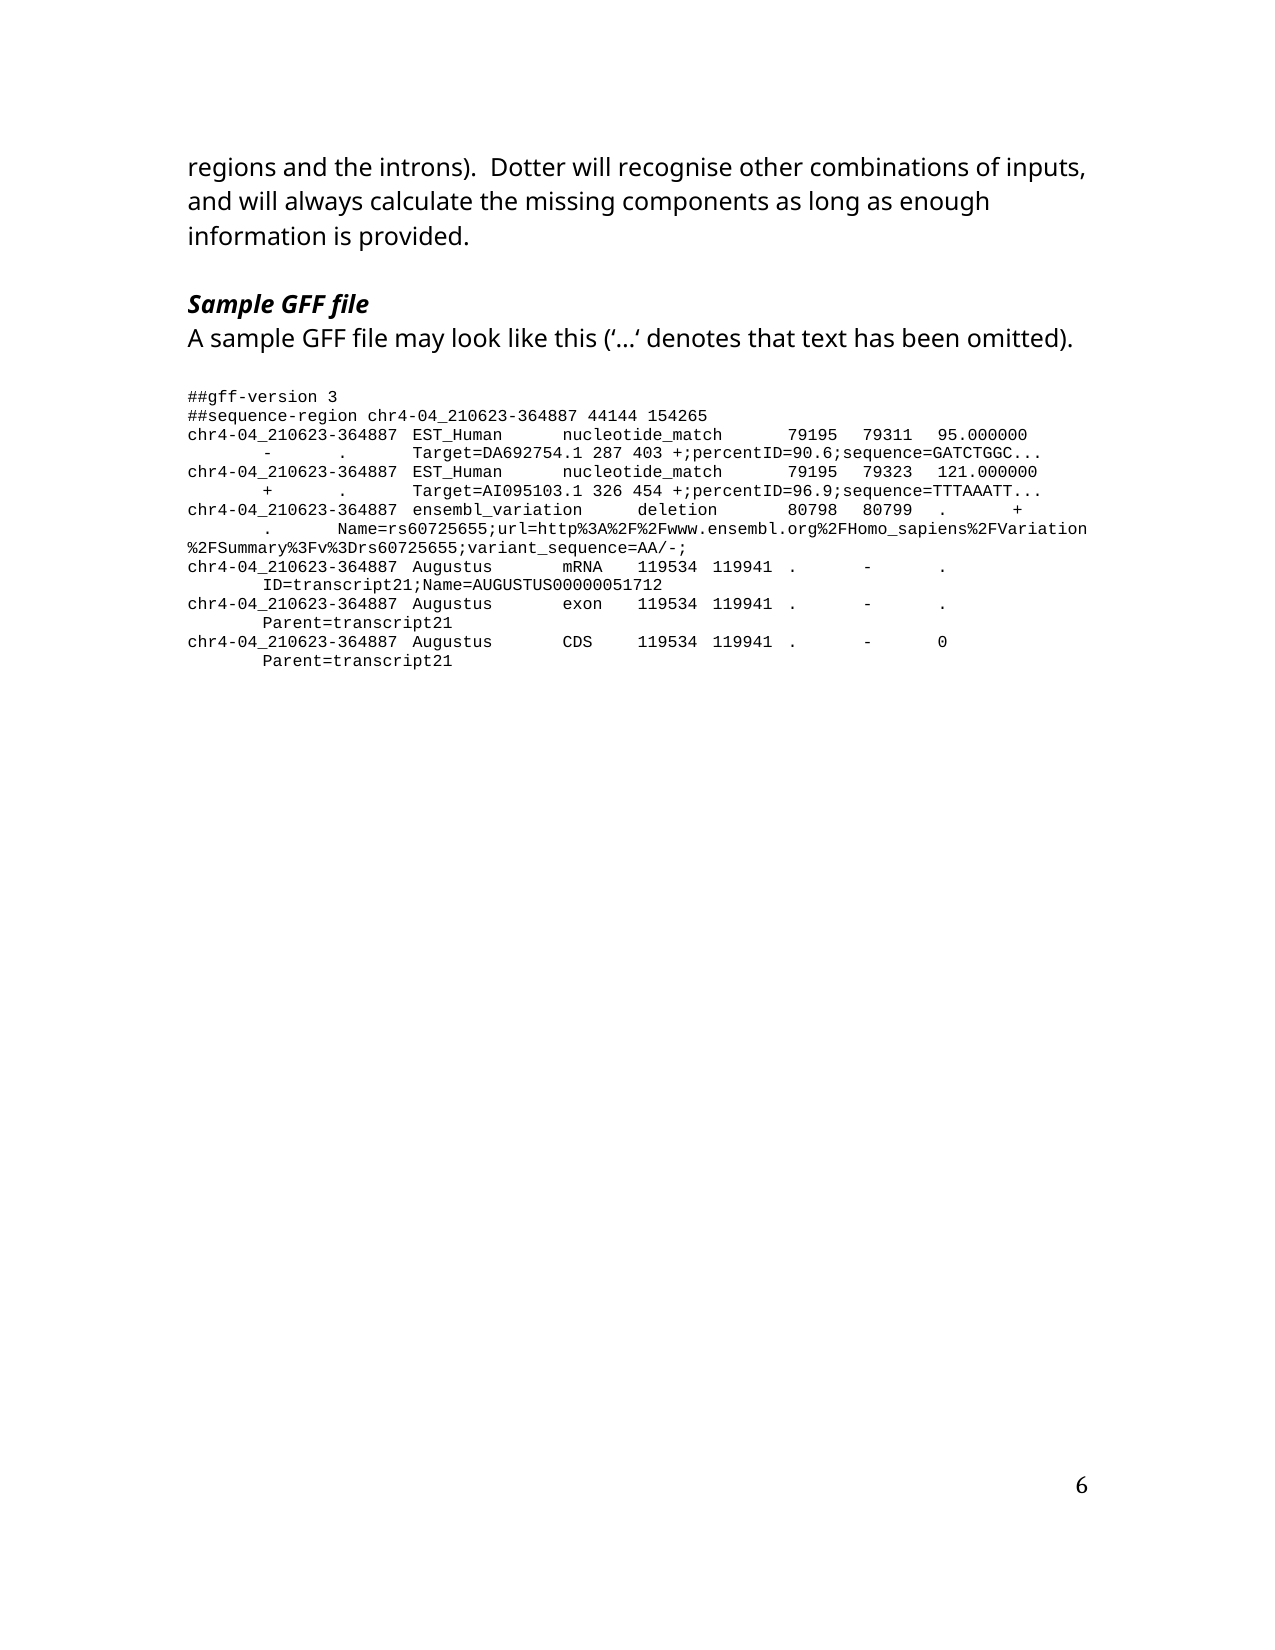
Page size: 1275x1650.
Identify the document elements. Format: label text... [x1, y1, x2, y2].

text chr4-04_210623-364887 Augustus mRNA 119534 119941 . - . ID=transcript21;Name=AUGUSTUS00000051712 [187, 558, 1087, 596]
text Sample GFF file [187, 286, 1087, 320]
text chr4-04_210623-364887 EST_Human nucleotide_match 79195 79311 95.000000 - . Target=DA692754.1 287 403 +;percentID=90.6;sequence=GATCTGGC... [187, 426, 1087, 464]
text chr4-04_210623-364887 Augustus CDS 119534 119941 . - 0 Parent=transcript21 [187, 633, 1087, 671]
text ##gff-version 3 [187, 388, 1087, 407]
text ##sequence-region chr4-04_210623-364887 44144 154265 [187, 407, 1087, 426]
text regions and the introns). Dotter will recognise other combinations of inputs, and will always calculate the missing components as long as enough information is provided. [187, 150, 1087, 252]
text chr4-04_210623-364887 ensembl_variation deletion 80798 80799 . + . Name=rs60725655;url=http%3A%2F%2Fwww.ensembl.org%2FHomo_sapiens%2FVariation%2FSummary%3Fv%3Drs60725655;variant_sequence=AA/-; [187, 502, 1087, 558]
text A sample GFF file may look like this (‘…‘ denotes that text has been omitted). [187, 320, 1087, 354]
text chr4-04_210623-364887 EST_Human nucleotide_match 79195 79323 121.000000 + . Target=AI095103.1 326 454 +;percentID=96.9;sequence=TTTAAATT... [187, 464, 1087, 502]
text chr4-04_210623-364887 Augustus exon 119534 119941 . - . Parent=transcript21 [187, 596, 1087, 633]
